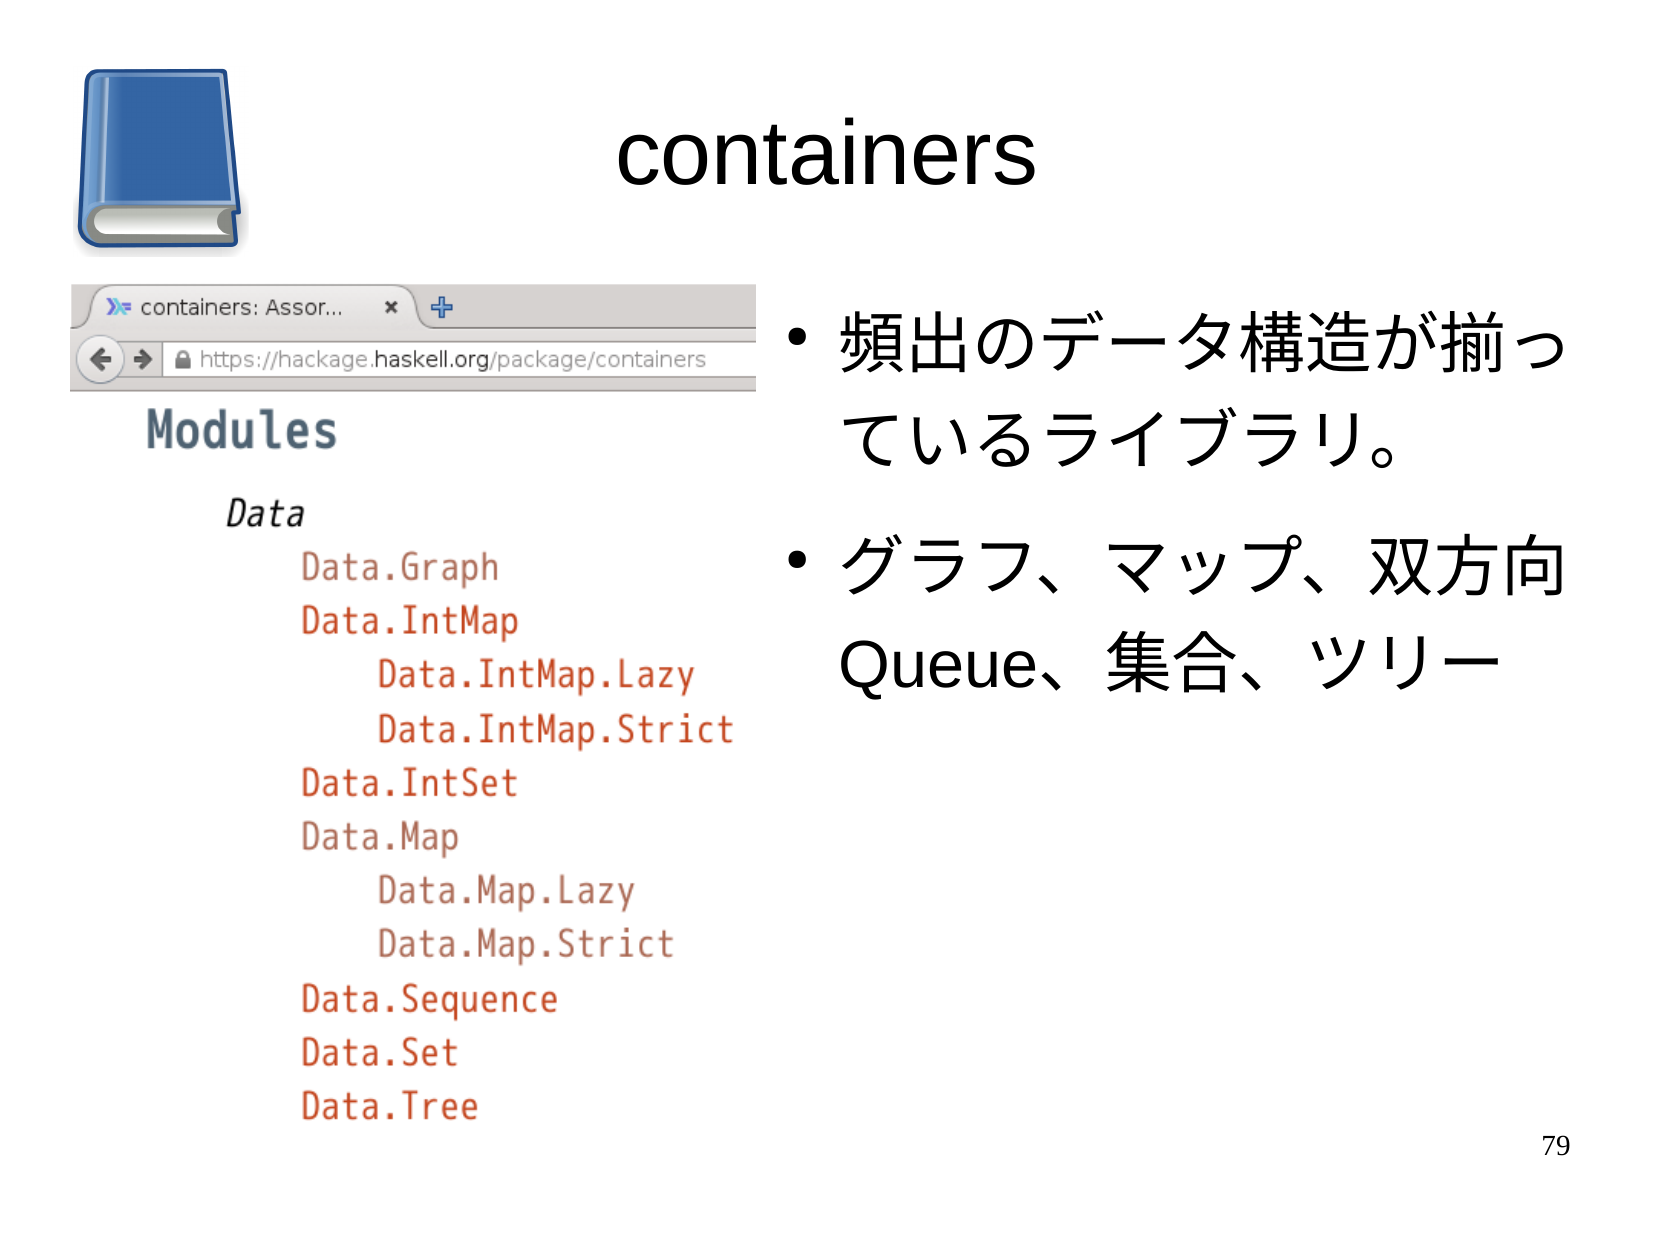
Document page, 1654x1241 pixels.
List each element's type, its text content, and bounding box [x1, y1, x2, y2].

picture [70, 283, 756, 1150]
picture [73, 66, 249, 257]
title containers [82, 49, 1571, 257]
list 頻出のデータ構造が揃っているライブラリ。 グラフ、マップ、双方向Queue、集合、ツリー [767, 290, 1571, 1010]
